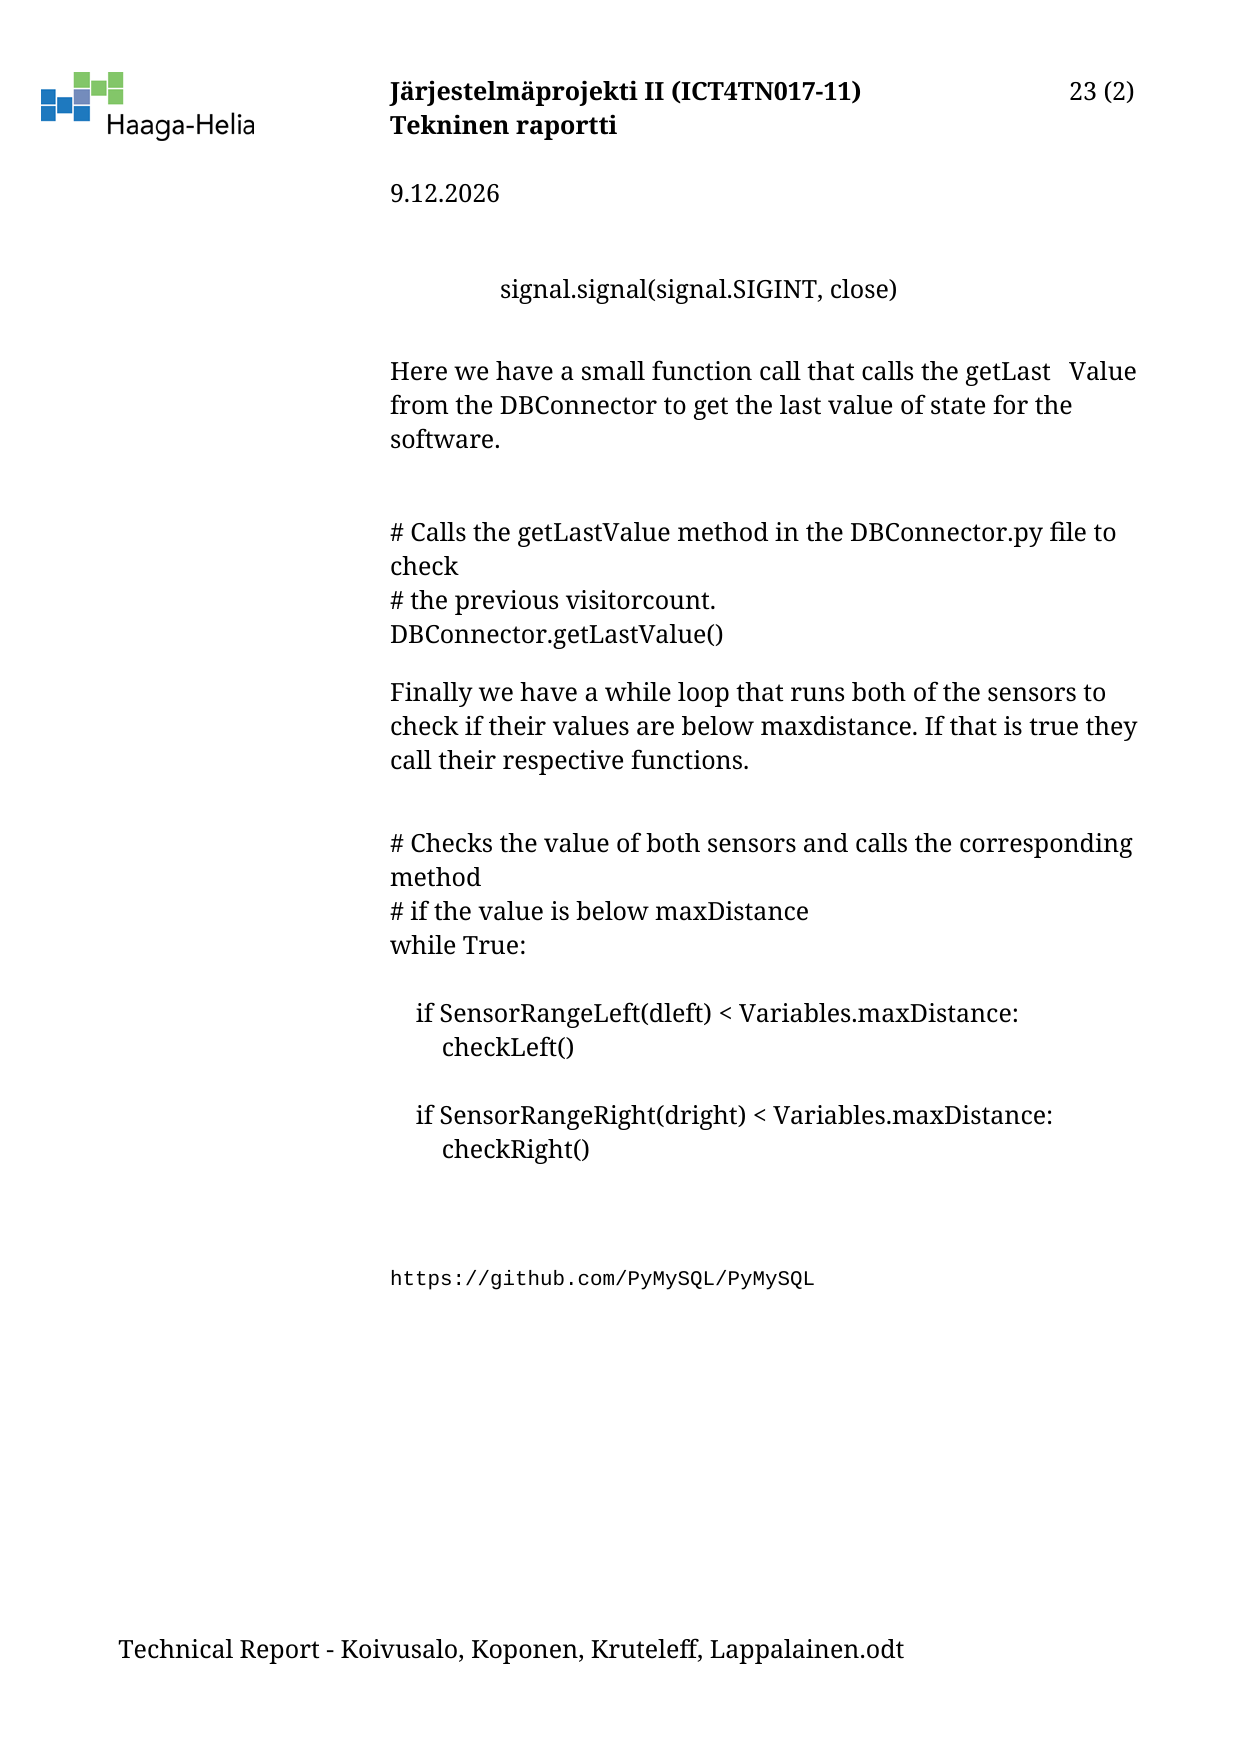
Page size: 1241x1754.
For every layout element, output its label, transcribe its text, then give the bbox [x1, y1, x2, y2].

text Here we have a small function call that calls the getLast Value from the DBConnector to get the last value of state for the software. [390, 353, 1152, 456]
text if SensorRangeLeft(dleft) < Variables.maxDistance: [390, 996, 1152, 1030]
text # Calls the getLastValue method in the DBConnector.py file to check [390, 515, 1152, 583]
text while True: [390, 928, 1152, 962]
text DBConnector.getLastValue() [390, 617, 1152, 651]
text https://github.com/PyMySQL/PyMySQL [390, 1268, 1152, 1292]
text checkLeft() [390, 1030, 1152, 1064]
text Finally we have a while loop that runs both of the sensors to check if their values are below maxdistance. If that is true they call their respective functions. [390, 674, 1152, 777]
text signal.signal(signal.SIGINT, close) [500, 272, 1152, 306]
text # Checks the value of both sensors and calls the corresponding method [390, 825, 1152, 893]
text # the previous visitorcount. [390, 583, 1152, 617]
text if SensorRangeRight(dright) < Variables.maxDistance: [390, 1098, 1152, 1132]
text checkRight() [390, 1132, 1152, 1166]
text # if the value is below maxDistance [390, 893, 1152, 928]
